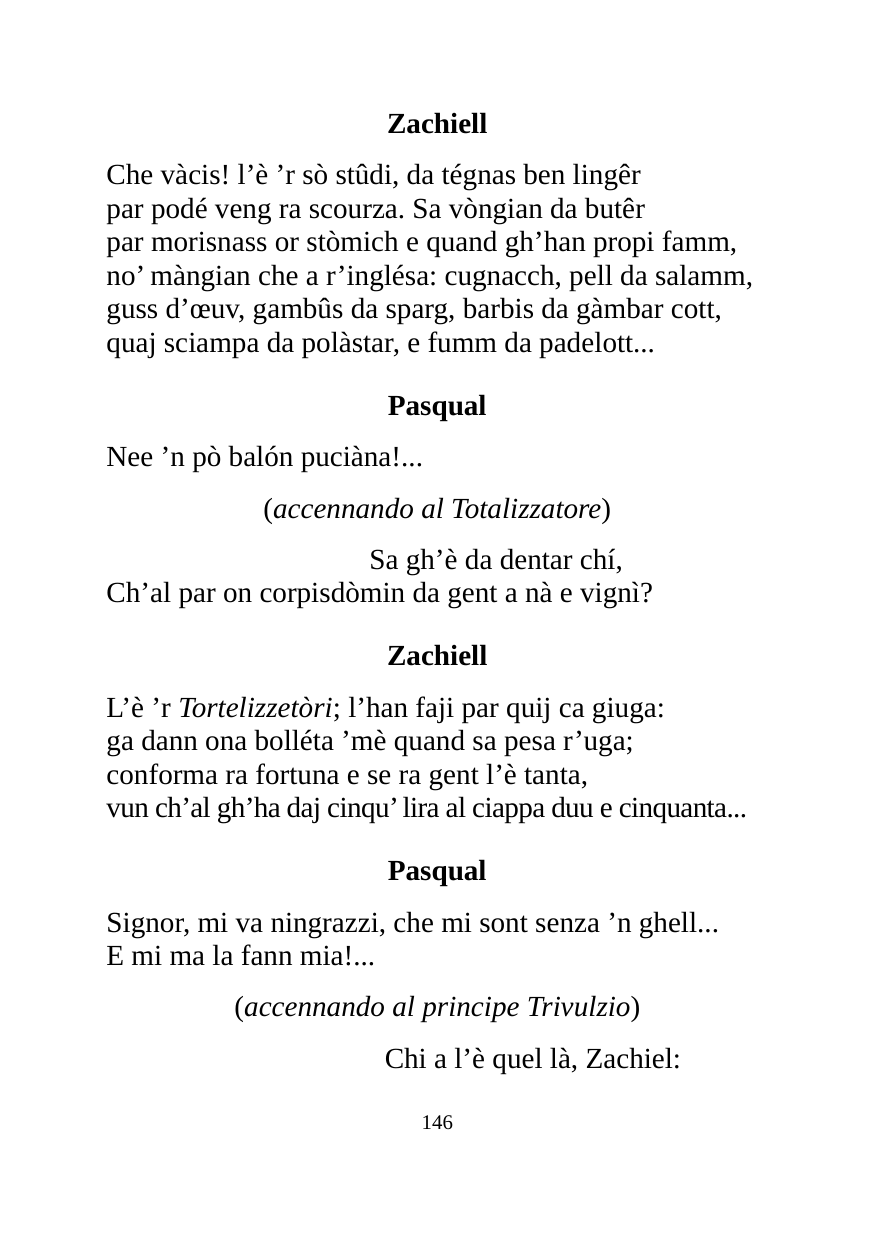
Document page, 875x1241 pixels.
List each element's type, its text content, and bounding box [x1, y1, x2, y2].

text Nee ’n pò balón puciàna!... [106, 439, 768, 473]
text Pasqual [106, 853, 768, 887]
text no’ màngian che a r’inglésa: cugnacch, pell da salamm, [106, 258, 768, 292]
text par podé veng ra scourza. Sa vòngian da butêr [106, 191, 768, 224]
text vun ch’al gh’ha daj cinqu’ lira al ciappa duu e cinquanta... [106, 790, 768, 824]
text L’è ’r Tortelizzetòri; l’han faji par quij ca giuga: [106, 690, 768, 723]
text Sa gh’è da dentar chí, [106, 542, 768, 576]
text Pasqual [106, 388, 768, 422]
text (accennando al principe Trivulzio) [106, 989, 768, 1023]
text guss d’œuv, gambûs da sparg, barbis da gàmbar cott, [106, 292, 768, 325]
text Chi a l’è quel là, Zachiel: [106, 1041, 768, 1074]
text conforma ra fortuna e se ra gent l’è tanta, [106, 757, 768, 790]
text Che vàcis! l’è ’r sò stûdi, da tégnas ben lingêr [106, 157, 768, 191]
text ga dann ona bolléta ’mè quand sa pesa r’uga; [106, 723, 768, 757]
text Zachiell [106, 106, 768, 140]
text Ch’al par on corpisdòmin da gent a nà e vignì? [106, 576, 768, 609]
text Signor, mi va ningrazzi, che mi sont senza ’n ghell... [106, 905, 768, 938]
text (accennando al Totalizzatore) [106, 491, 768, 524]
text E mi ma la fann mia!... [106, 938, 768, 972]
text quaj sciampa da polàstar, e fumm da padelott... [106, 325, 768, 359]
text Zachiell [106, 638, 768, 672]
text par morisnass or stòmich e quand gh’han propi famm, [106, 224, 768, 258]
